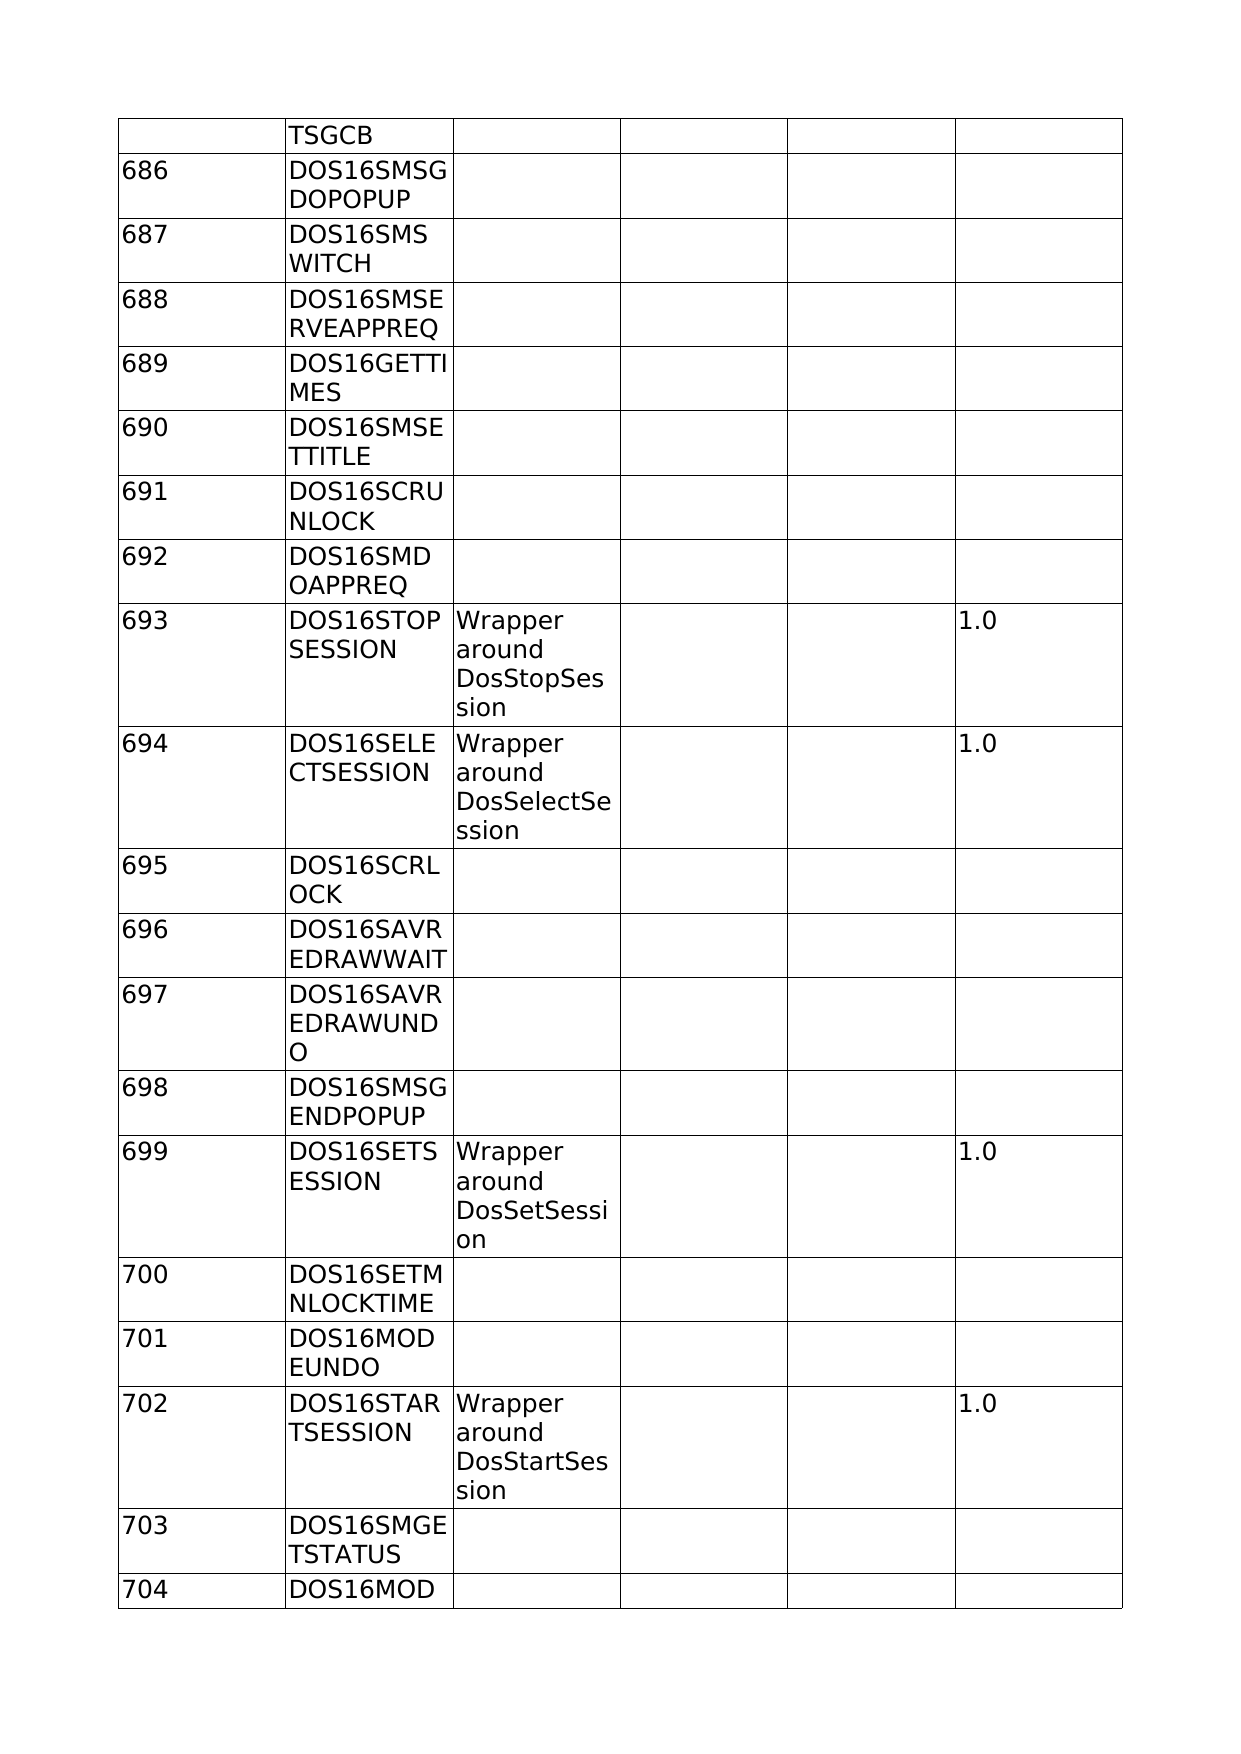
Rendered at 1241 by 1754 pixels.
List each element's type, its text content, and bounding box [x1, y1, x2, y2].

table_cell 697 [119, 978, 285, 1070]
table_cell [788, 154, 955, 217]
table_cell 688 [119, 283, 285, 346]
table_cell [788, 1387, 955, 1508]
table_cell 686 [119, 154, 285, 217]
table_cell [956, 154, 1122, 217]
table_cell Wrapper around DosSetSession [454, 1136, 620, 1257]
table_cell [621, 1322, 787, 1386]
table_cell [454, 1071, 620, 1134]
table_cell [956, 978, 1122, 1070]
table_cell [621, 1509, 787, 1573]
table_cell 692 [119, 540, 285, 603]
table_cell [956, 411, 1122, 474]
table_cell [956, 347, 1122, 410]
table_cell [621, 1574, 787, 1608]
table_cell DOS16SCRUNLOCK [286, 476, 453, 539]
table_cell [956, 119, 1122, 153]
table_cell 690 [119, 411, 285, 474]
table_cell [788, 1574, 955, 1608]
table_cell [788, 119, 955, 153]
table_cell DOS16SMSETTITLE [286, 411, 453, 474]
table_cell DOS16SMSWITCH [286, 219, 453, 282]
table_cell [454, 1509, 620, 1573]
table_cell [788, 604, 955, 726]
table_cell [621, 540, 787, 603]
table_cell 699 [119, 1136, 285, 1257]
table_cell [621, 1258, 787, 1321]
table_cell 695 [119, 849, 285, 913]
table_cell [788, 411, 955, 474]
table_cell 702 [119, 1387, 285, 1508]
table_cell [788, 1136, 955, 1257]
table_cell [621, 604, 787, 726]
table_cell DOS16SAVREDRAWWAIT [286, 914, 453, 977]
table_cell DOS16SETMNLOCKTIME [286, 1258, 453, 1321]
table_cell [621, 849, 787, 913]
table_cell 691 [119, 476, 285, 539]
table_cell [956, 540, 1122, 603]
table_cell [454, 119, 620, 153]
table_cell [454, 849, 620, 913]
table_cell 696 [119, 914, 285, 977]
table_cell [621, 154, 787, 217]
table_cell DOS16SMGETSTATUS [286, 1509, 453, 1573]
table_cell DOS16GETTIMES [286, 347, 453, 410]
table_cell 689 [119, 347, 285, 410]
table_cell [956, 1574, 1122, 1608]
table_cell [956, 849, 1122, 913]
table_cell [788, 914, 955, 977]
table_cell DOS16SMDOAPPREQ [286, 540, 453, 603]
table_cell [454, 476, 620, 539]
table_cell DOS16STOPSESSION [286, 604, 453, 726]
table_cell DOS16SMSGDOPOPUP [286, 154, 453, 217]
table_cell [956, 1258, 1122, 1321]
table_cell [454, 283, 620, 346]
table_cell [119, 119, 285, 153]
table_cell [621, 347, 787, 410]
table_cell [621, 1071, 787, 1134]
table_cell 698 [119, 1071, 285, 1134]
table_cell DOS16SELECTSESSION [286, 727, 453, 848]
table_cell [621, 476, 787, 539]
table_cell Wrapper around DosSelectSession [454, 727, 620, 848]
table_cell [956, 219, 1122, 282]
table_cell 701 [119, 1322, 285, 1386]
table_cell [956, 283, 1122, 346]
table_cell [454, 1322, 620, 1386]
table_cell TSGCB [286, 119, 453, 153]
table_cell [788, 849, 955, 913]
table_cell DOS16STARTSESSION [286, 1387, 453, 1508]
table_cell [788, 1509, 955, 1573]
table_cell 693 [119, 604, 285, 726]
table_cell [956, 1071, 1122, 1134]
table_cell [454, 1258, 620, 1321]
table_cell [788, 1071, 955, 1134]
table_cell [621, 978, 787, 1070]
table_cell [621, 283, 787, 346]
table_cell [454, 540, 620, 603]
table_cell [621, 219, 787, 282]
table_cell [788, 1258, 955, 1321]
table_cell [956, 1322, 1122, 1386]
table_cell DOS16SMSGENDPOPUP [286, 1071, 453, 1134]
table_cell DOS16SMSERVEAPPREQ [286, 283, 453, 346]
table_cell [788, 219, 955, 282]
table_cell Wrapper around DosStartSession [454, 1387, 620, 1508]
table_cell [956, 1509, 1122, 1573]
table_cell [454, 1574, 620, 1608]
table_cell 1.0 [956, 604, 1122, 726]
table_cell [454, 347, 620, 410]
table_cell DOS16SAVREDRAWUNDO [286, 978, 453, 1070]
table_cell [788, 978, 955, 1070]
table_cell [788, 347, 955, 410]
table_cell DOS16SETSESSION [286, 1136, 453, 1257]
table_cell [956, 476, 1122, 539]
table_cell 694 [119, 727, 285, 848]
table_cell DOS16SCRLOCK [286, 849, 453, 913]
table_cell [621, 411, 787, 474]
table_cell [788, 283, 955, 346]
table_cell [621, 119, 787, 153]
table_cell DOS16MODEUNDO [286, 1322, 453, 1386]
table_cell DOS16MOD [286, 1574, 453, 1608]
table_cell 1.0 [956, 1387, 1122, 1508]
table_cell [621, 727, 787, 848]
table_cell [621, 914, 787, 977]
table_cell [454, 914, 620, 977]
table_cell [788, 476, 955, 539]
table_cell [956, 914, 1122, 977]
table_cell 687 [119, 219, 285, 282]
table_cell [454, 978, 620, 1070]
table_cell [454, 154, 620, 217]
table_cell Wrapper around DosStopSession [454, 604, 620, 726]
table_cell [788, 1322, 955, 1386]
table_cell [454, 219, 620, 282]
table_cell [788, 540, 955, 603]
table_cell 704 [119, 1574, 285, 1608]
table_cell 700 [119, 1258, 285, 1321]
table_cell [788, 727, 955, 848]
table_cell 1.0 [956, 1136, 1122, 1257]
table_cell [454, 411, 620, 474]
table_cell [621, 1387, 787, 1508]
table_cell 703 [119, 1509, 285, 1573]
table_cell 1.0 [956, 727, 1122, 848]
table_cell [621, 1136, 787, 1257]
